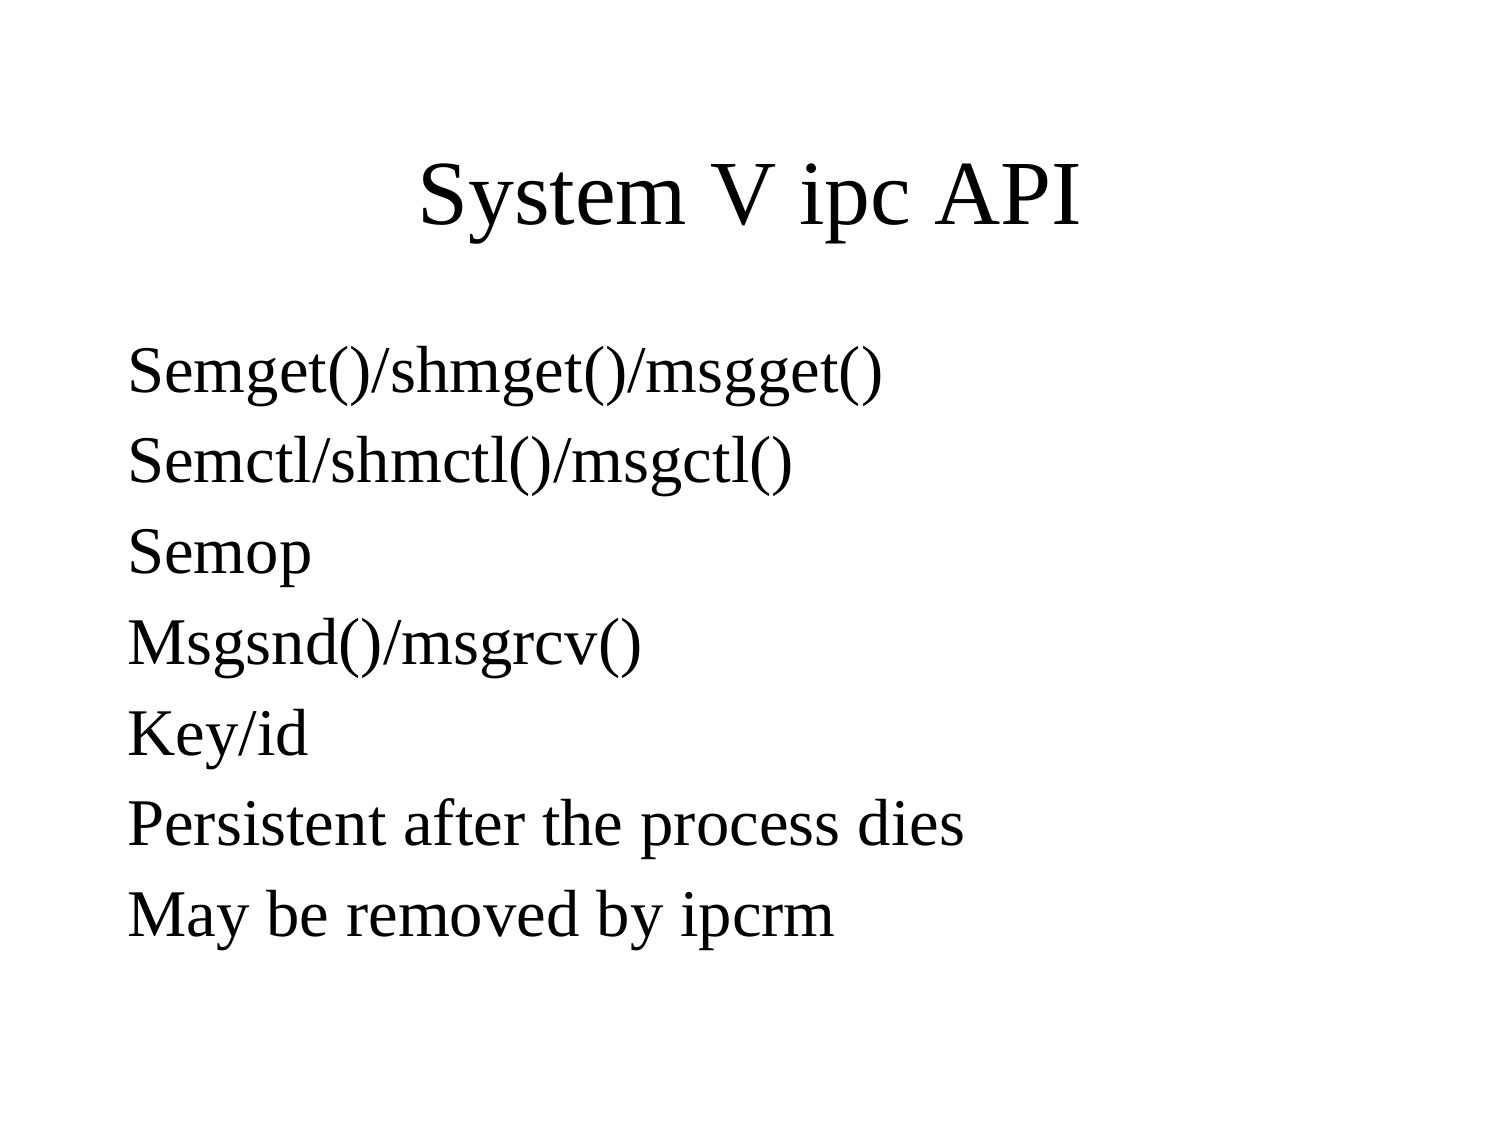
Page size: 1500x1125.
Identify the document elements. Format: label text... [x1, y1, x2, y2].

list Semget()/shmget()/msgget() Semctl/shmctl()/msgctl() Semop Msgsnd()/msgrcv() Key/id Persistent after the process dies May be removed by ipcrm [112, 324, 1388, 1125]
title System V ipc API [112, 99, 1388, 288]
